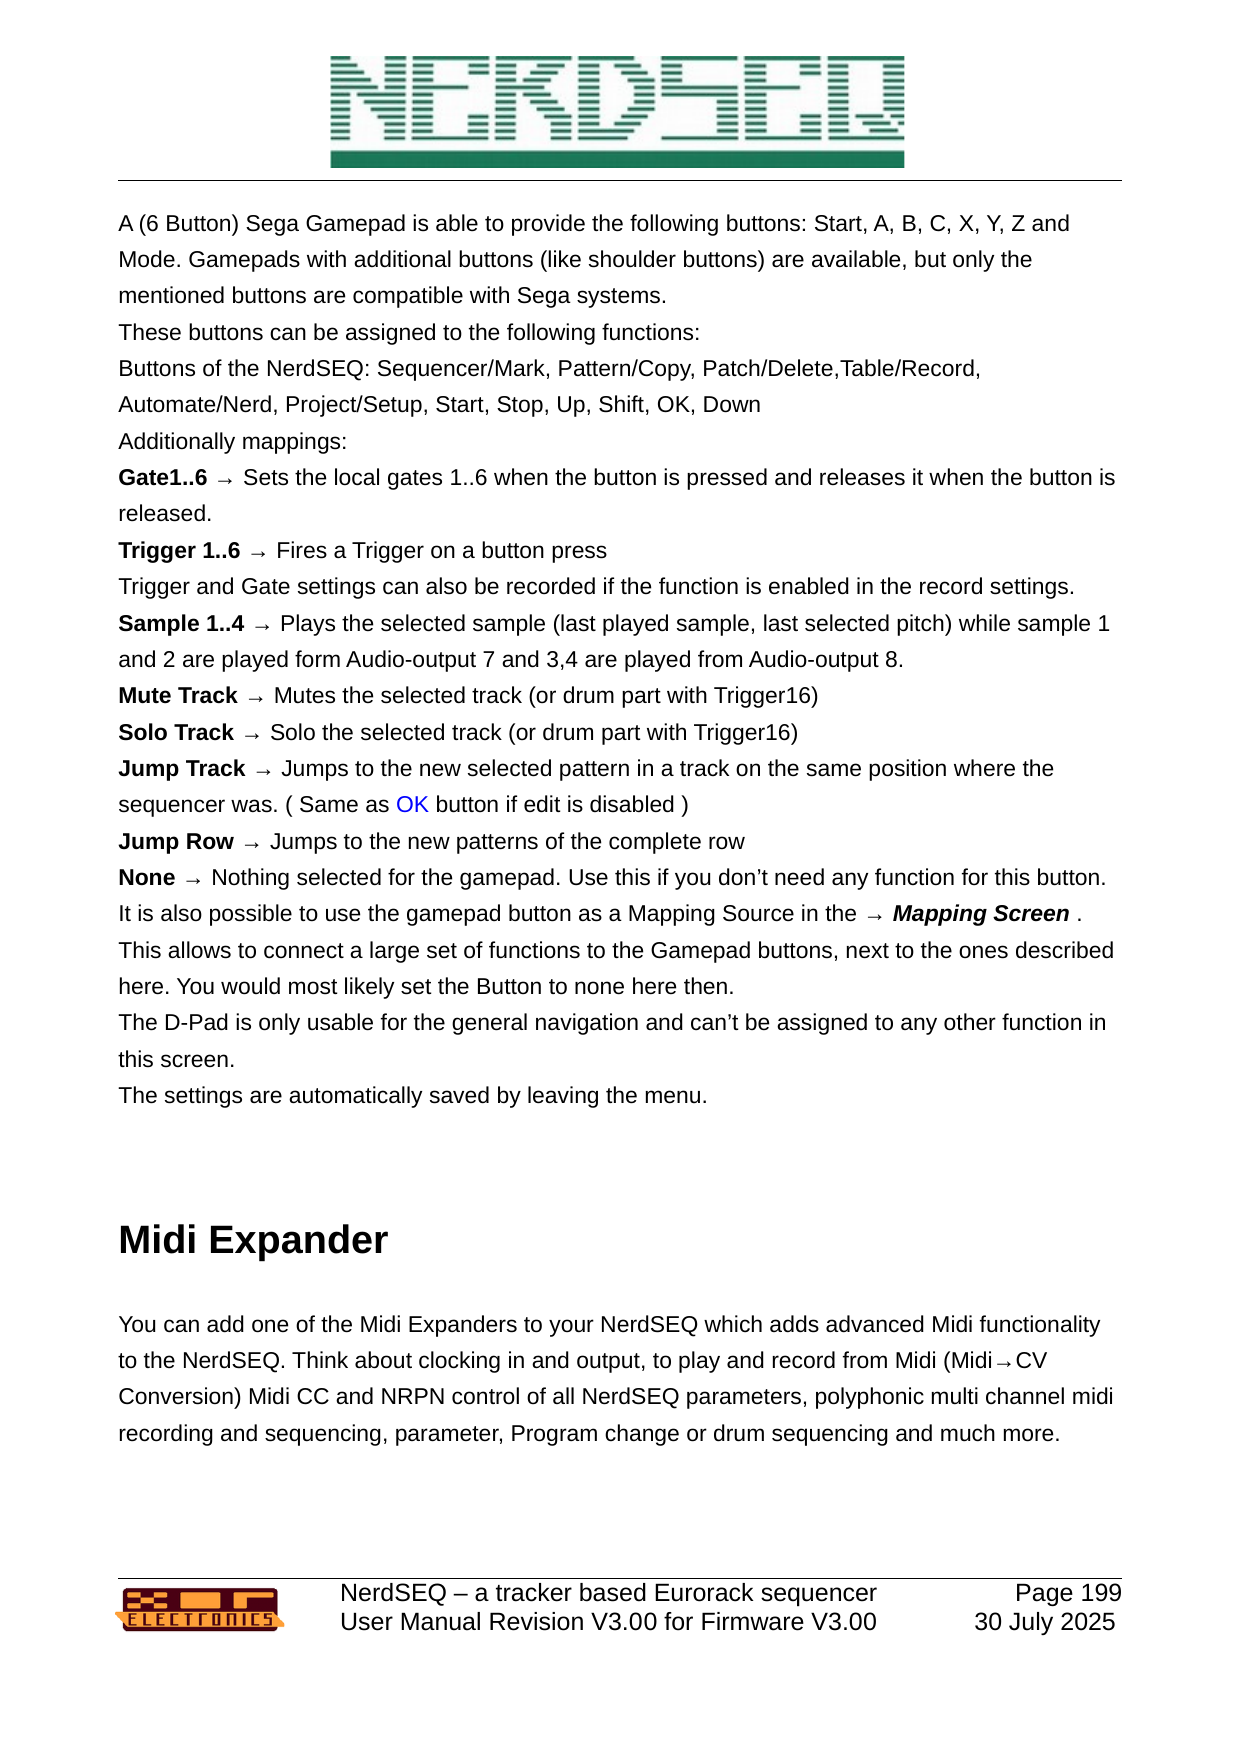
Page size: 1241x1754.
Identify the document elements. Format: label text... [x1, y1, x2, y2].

text The settings are automatically saved by leaving the menu. [118, 1082, 1122, 1108]
text Jump Row → Jumps to the new patterns of the complete row [118, 828, 1122, 854]
picture [115, 1584, 285, 1634]
text Sample 1..4 → Plays the selected sample (last played sample, last selected pitch) while sample 1 and 2 are played form Audio-output 7 and 3,4 are played from Audio-output 8. [118, 609, 1122, 672]
text The D-Pad is only usable for the general navigation and can’t be assigned to any other function in this screen. [118, 1009, 1122, 1072]
text None → Nothing selected for the gamepad. Use this if you don’t need any function for this button. [118, 864, 1122, 890]
text Jump Track → Jumps to the new selected pattern in a track on the same position where the sequencer was. ( Same as OK button if edit is disabled ) [118, 755, 1122, 818]
text You can add one of the Midi Expanders to your NerdSEQ which adds advanced Midi functionality to the NerdSEQ. Think about clocking in and output, to play and record from Midi (Midi→CV Conversion) Midi CC and NRPN control of all NerdSEQ parameters, polyphonic multi channel midi recording and sequencing, parameter, Program change or drum sequencing and much more. [118, 1311, 1122, 1446]
text Additionally mappings: [118, 428, 1122, 454]
text Solo Track → Solo the selected track (or drum part with Trigger16) [118, 718, 1122, 745]
text Trigger and Gate settings can also be recorded if the function is enabled in the record settings. [118, 573, 1122, 599]
text Gate1..6 → Sets the local gates 1..6 when the button is pressed and releases it when the button is released. [118, 464, 1122, 527]
text Buttons of the NerdSEQ: Sequencer/Mark, Pattern/Copy, Patch/Delete,Table/Record, Automate/Nerd, Project/Setup, Start, Stop, Up, Shift, OK, Down [118, 355, 1122, 418]
text It is also possible to use the gamepad button as a Mapping Source in the → Mapping Screen . This allows to connect a large set of functions to the Gamepad buttons, next to the ones described here. You would most likely set the Button to none here then. [118, 900, 1122, 999]
text Trigger 1..6 → Fires a Trigger on a button press [118, 537, 1122, 563]
picture [330, 56, 905, 168]
text Mute Track → Mutes the selected track (or drum part with Trigger16) [118, 682, 1122, 708]
text These buttons can be assigned to the following functions: [118, 319, 1122, 345]
subtitle Midi Expander [118, 1216, 1122, 1262]
text A (6 Button) Sega Gamepad is able to provide the following buttons: Start, A, B, C, X, Y, Z and Mode. Gamepads with additional buttons (like shoulder buttons) are available, but only the mentioned buttons are compatible with Sega systems. [118, 209, 1122, 309]
